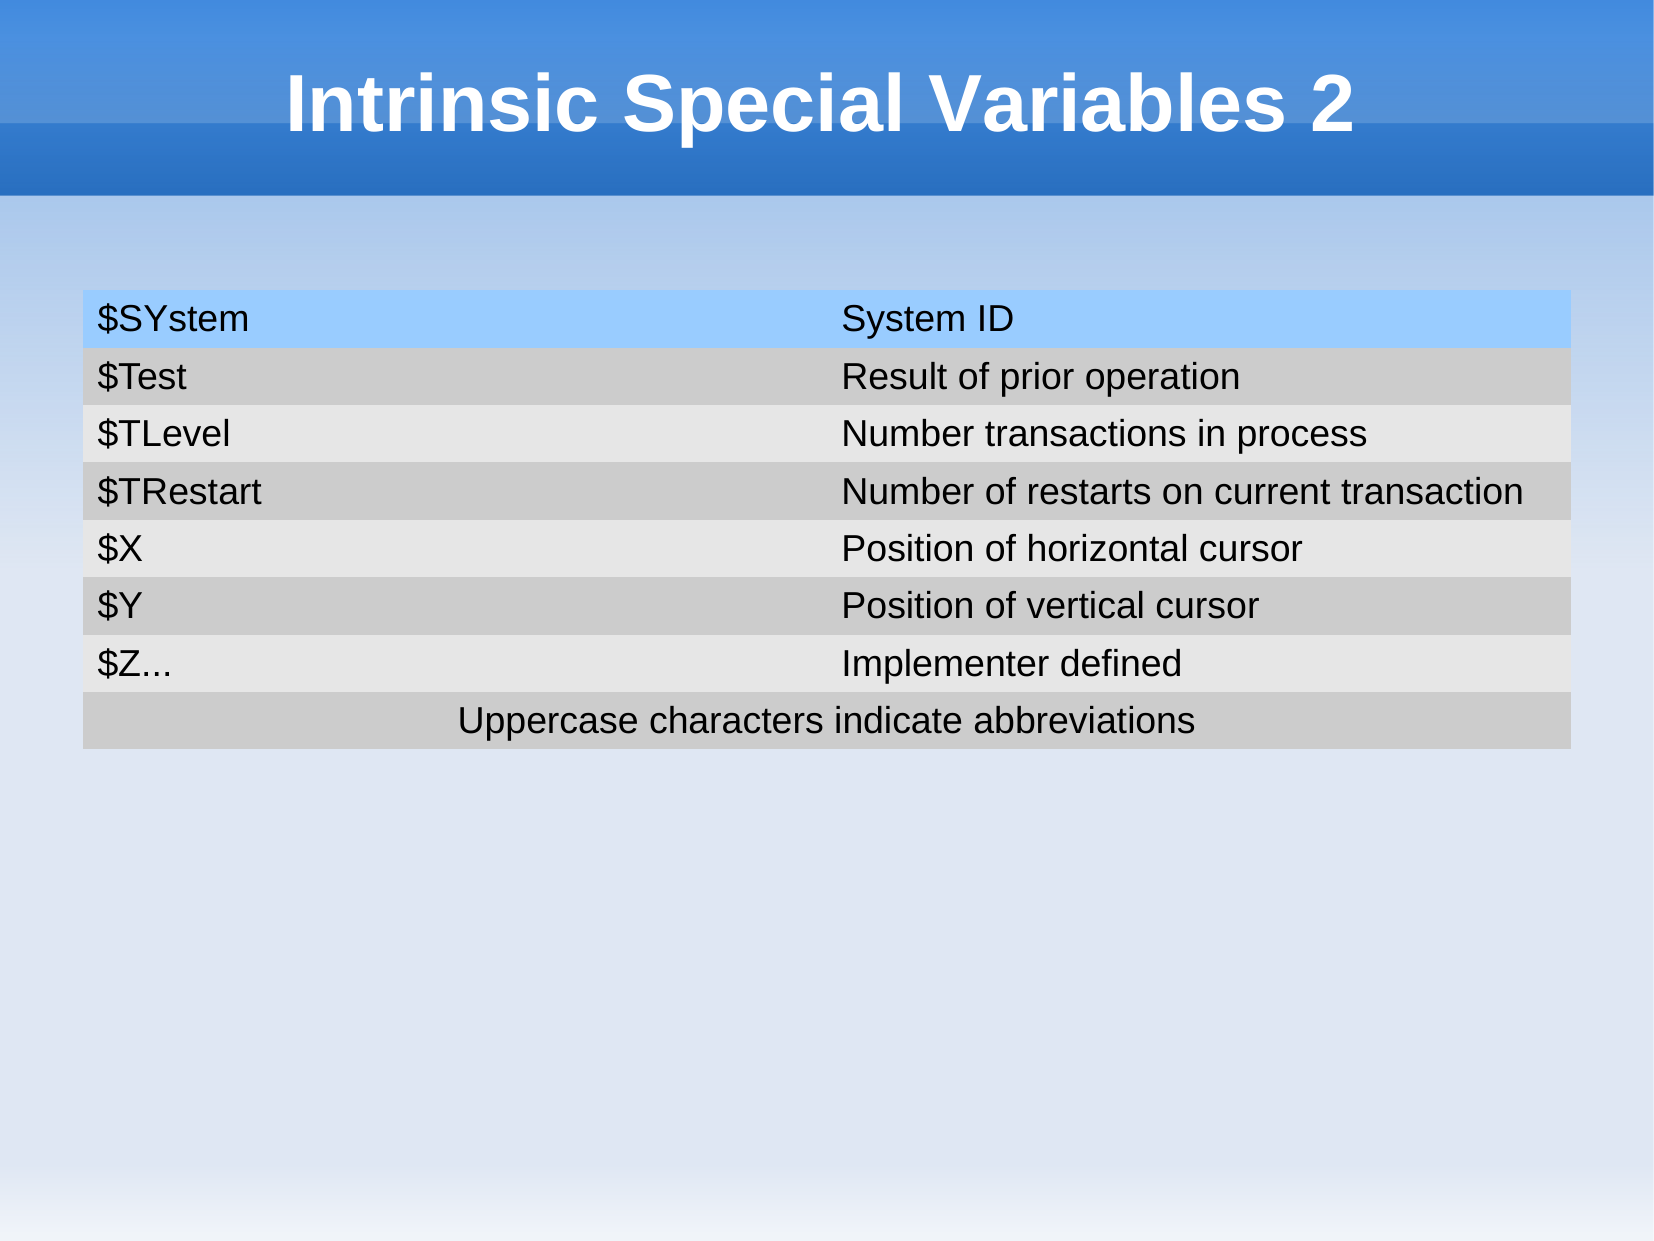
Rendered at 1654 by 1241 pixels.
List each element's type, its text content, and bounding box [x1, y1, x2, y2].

table_cell $TLevel [83, 405, 827, 462]
table_header System ID [827, 290, 1571, 348]
table_header $SYstem [83, 290, 827, 348]
table_cell Implementer defined [827, 635, 1571, 692]
table_cell Result of prior operation [827, 348, 1571, 405]
table_cell Number transactions in process [827, 405, 1571, 462]
title Intrinsic Special Variables 2 [76, 0, 1565, 208]
table_cell Position of vertical cursor [827, 577, 1571, 635]
picture [0, 0, 1654, 1241]
table_cell Number of restarts on current transaction [827, 462, 1571, 520]
table_cell Uppercase characters indicate abbreviations [83, 692, 1571, 749]
table_cell $TRestart [83, 462, 827, 520]
table_cell Position of horizontal cursor [827, 520, 1571, 577]
table_cell $Y [83, 577, 827, 635]
table_cell $Z... [83, 635, 827, 692]
table_cell $Test [83, 348, 827, 405]
table_cell $X [83, 520, 827, 577]
